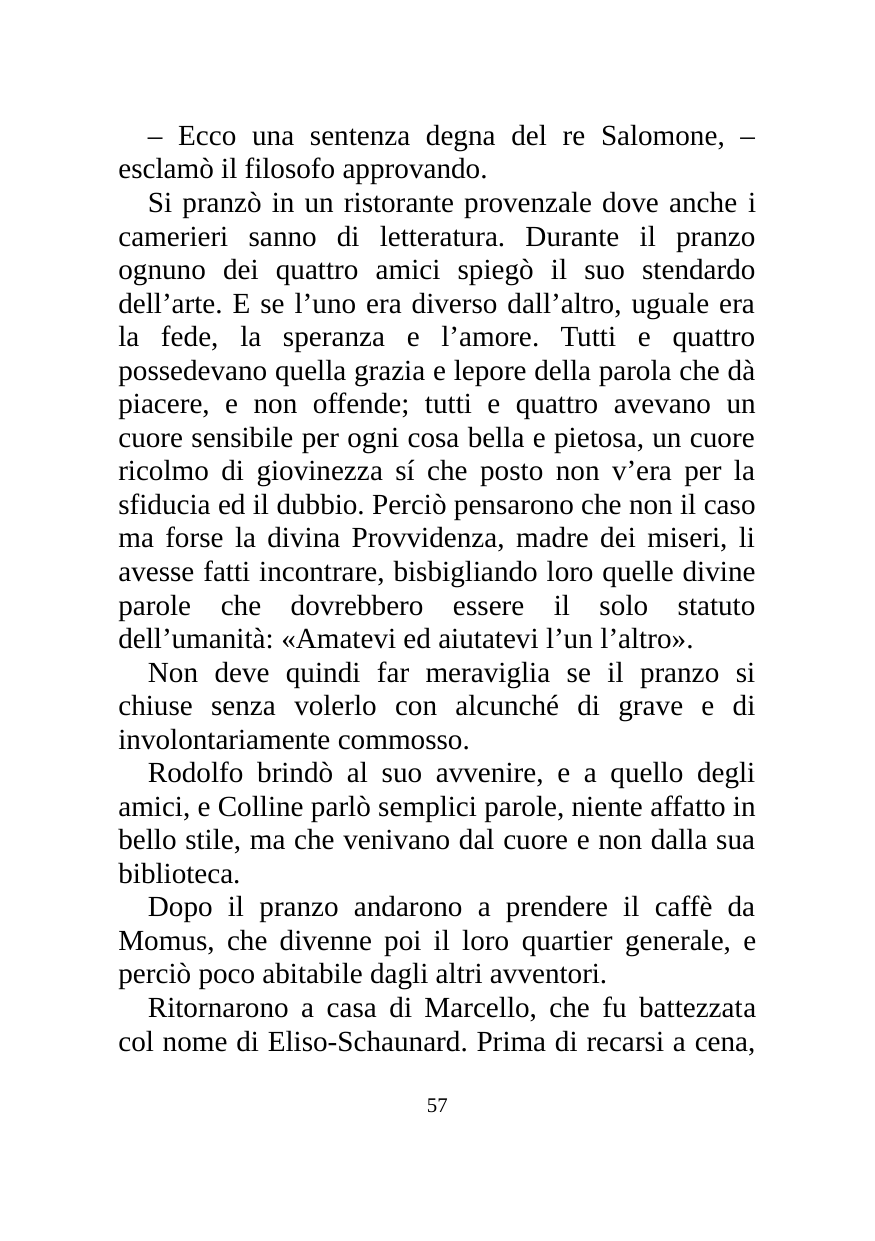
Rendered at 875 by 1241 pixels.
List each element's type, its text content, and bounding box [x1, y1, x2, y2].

text Si pranzò in un ristorante provenzale dove anche i camerieri sanno di letteratura. Durante il pranzo ognuno dei quattro amici spiegò il suo stendardo dell’arte. E se l’uno era diverso dall’altro, uguale era la fede, la speranza e l’amore. Tutti e quattro possedevano quella grazia e lepore della parola che dà piacere, e non offende; tutti e quattro avevano un cuore sensibile per ogni cosa bella e pietosa, un cuore ricolmo di giovinezza sí che posto non v’era per la sfiducia ed il dubbio. Perciò pensarono che non il caso ma forse la divina Provvidenza, madre dei miseri, li avesse fatti incontrare, bisbigliando loro quelle divine parole che dovrebbero essere il solo statuto dell’umanità: «Amatevi ed aiutatevi l’un l’altro». [118, 185, 756, 655]
text Non deve quindi far meraviglia se il pranzo si chiuse senza volerlo con alcunché di grave e di involontariamente commosso. [118, 655, 756, 755]
text Ritornarono a casa di Marcello, che fu battezzata col nome di Eliso-Schaunard. Prima di recarsi a cena, [118, 990, 756, 1057]
text Dopo il pranzo andarono a prendere il caffè da Momus, che divenne poi il loro quartier generale, e perciò poco abitabile dagli altri avventori. [118, 889, 756, 990]
text ‒ Ecco una sentenza degna del re Salomone, ‒ esclamò il filosofo approvando. [118, 118, 756, 185]
text Rodolfo brindò al suo avvenire, e a quello degli amici, e Colline parlò semplici parole, niente affatto in bello stile, ma che venivano dal cuore e non dalla sua biblioteca. [118, 755, 756, 889]
